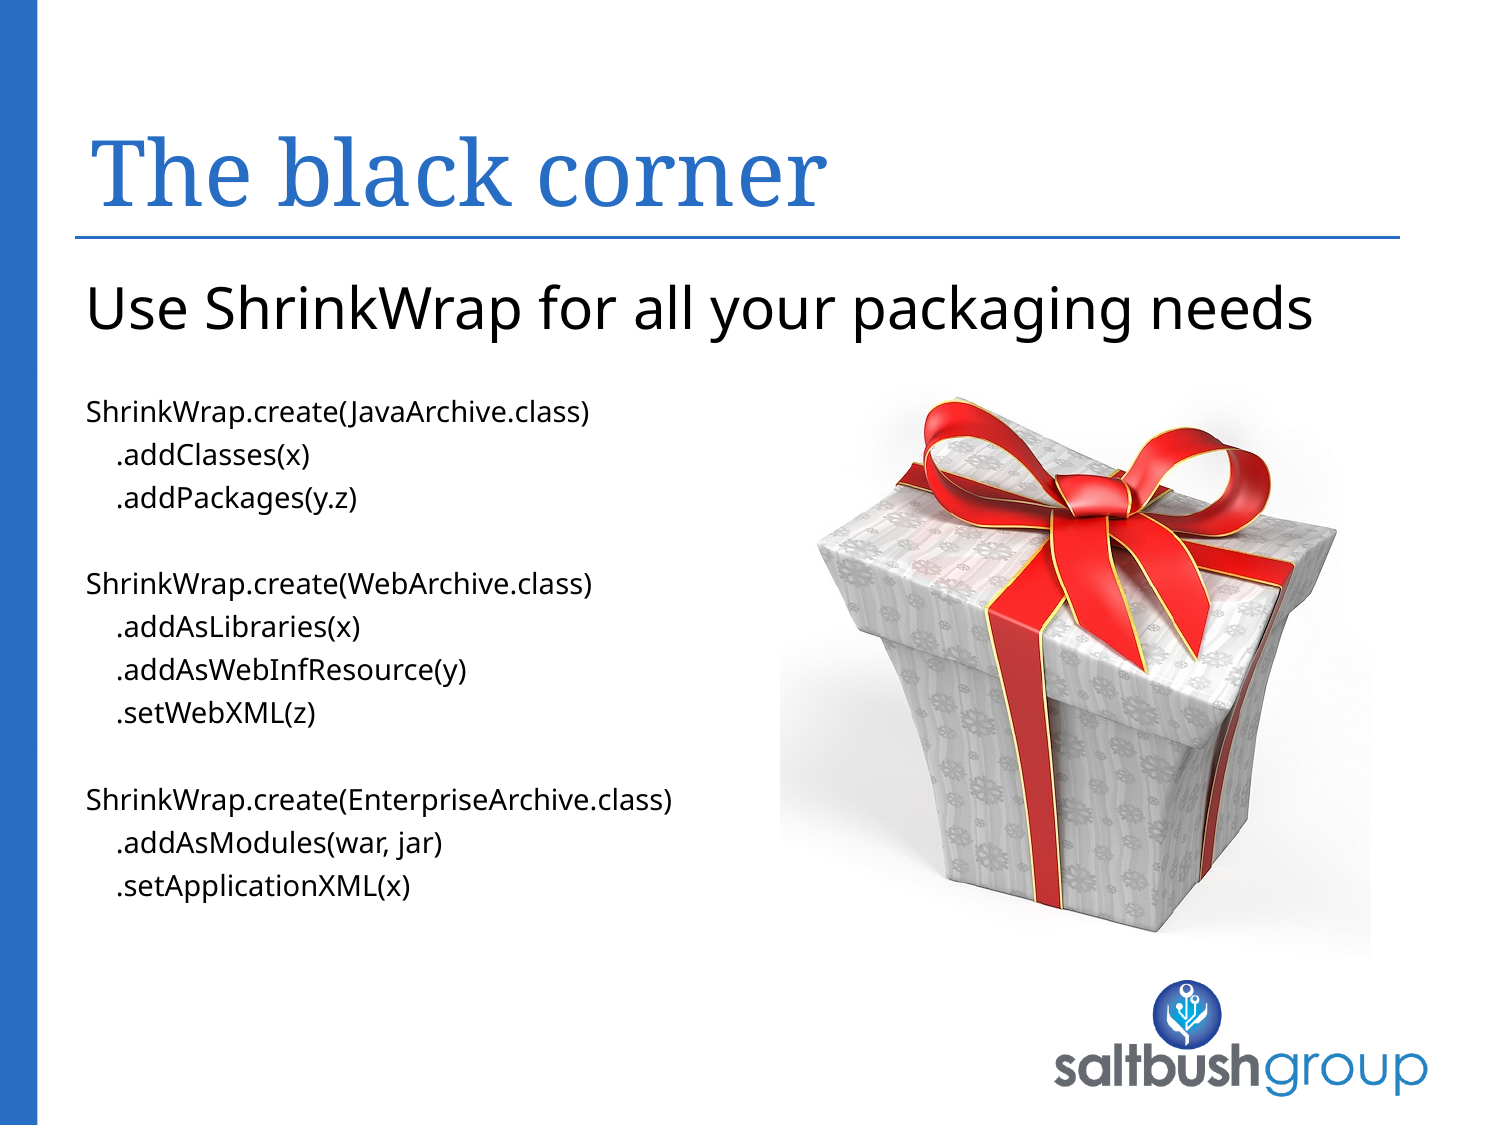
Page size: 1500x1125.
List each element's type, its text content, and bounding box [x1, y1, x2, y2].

picture [780, 365, 1371, 957]
picture [1054, 981, 1430, 1102]
title The black corner [75, 45, 1430, 233]
list Use ShrinkWrap for all your packaging needs ShrinkWrap.create(JavaArchive.class) .addClasses(x) .addPackages(y.z) ShrinkWrap.create(WebArchive.class) .addAsLibraries(x) .addAsWebInfResource(y) .setWebXML(z) ShrinkWrap.create(EnterpriseArchive.class) .addAsModules(war, jar) .setApplicationXML(x) [70, 271, 1441, 981]
